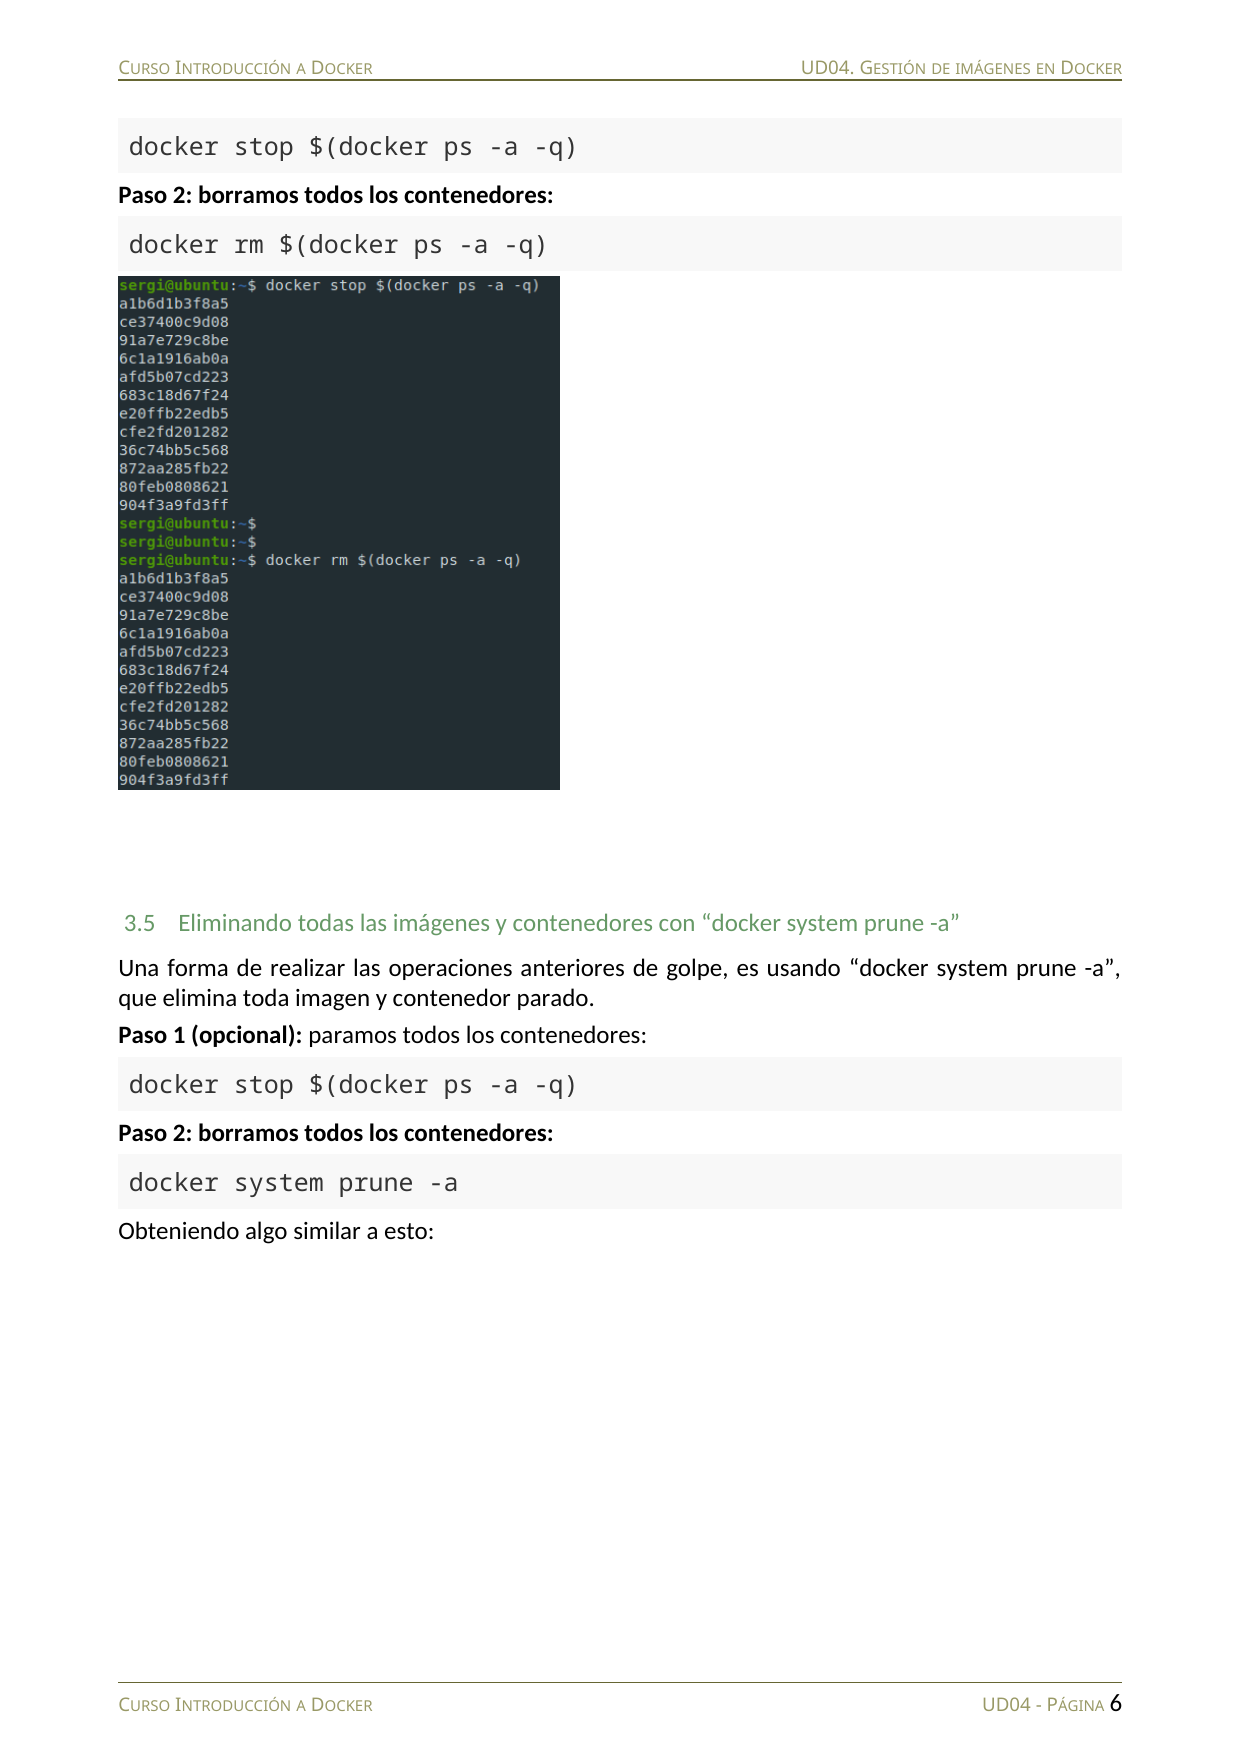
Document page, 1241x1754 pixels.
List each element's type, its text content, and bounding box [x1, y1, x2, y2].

text Paso 2: borramos todos los contenedores: [118, 1117, 1122, 1148]
table_header docker rm $(docker ps -a -q) [118, 216, 1122, 271]
text Obteniendo algo similar a esto: [118, 1215, 1122, 1246]
text Paso 2: borramos todos los contenedores: [118, 179, 1122, 209]
picture [118, 276, 560, 790]
table_header docker stop $(docker ps -a -q) [118, 1057, 1122, 1111]
table_header docker system prune -a [118, 1154, 1122, 1209]
text Una forma de realizar las operaciones anteriores de golpe, es usando “docker system prune -a”, que elimina toda imagen y contenedor parado. [118, 952, 1122, 1013]
text Paso 1 (opcional): paramos todos los contenedores: [118, 1019, 1122, 1050]
table_header docker stop $(docker ps -a -q) [118, 118, 1122, 173]
subtitle Eliminando todas las imágenes y contenedores con “docker system prune -a” [118, 907, 1122, 937]
